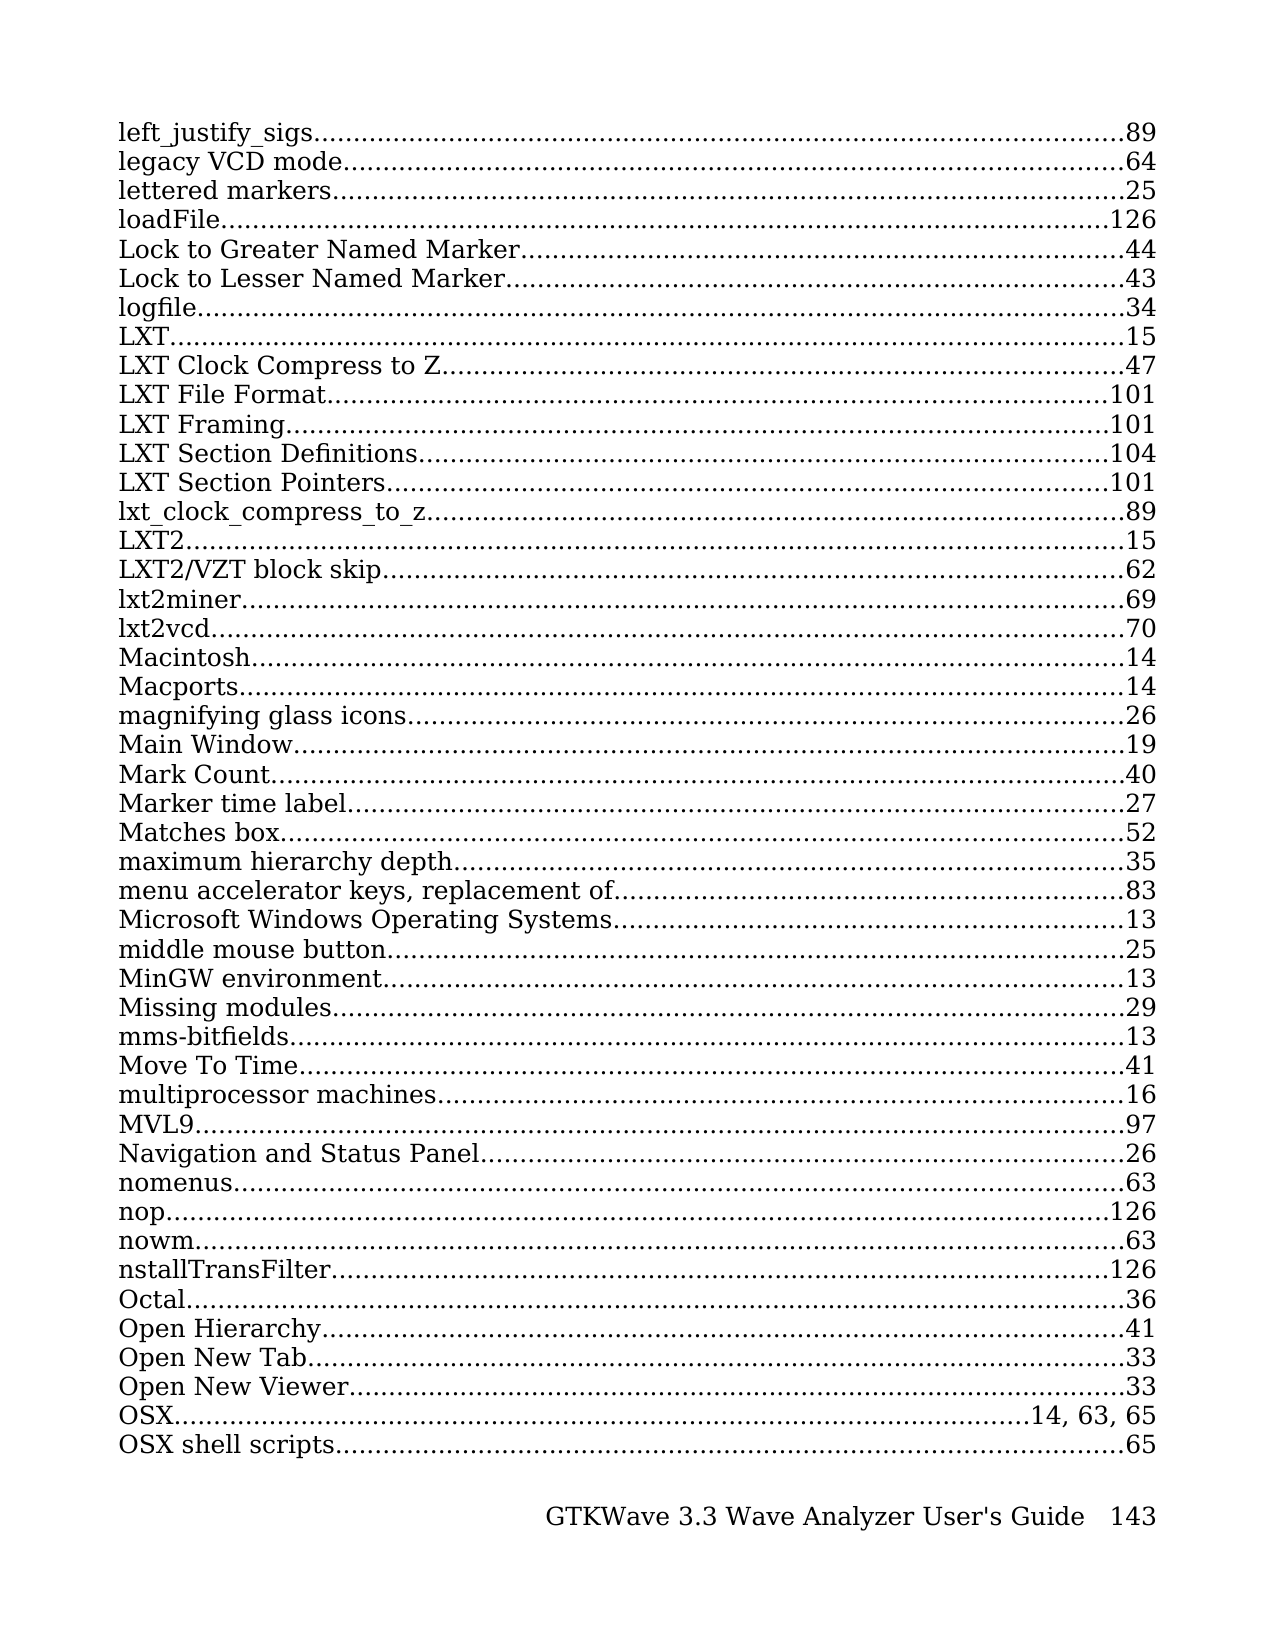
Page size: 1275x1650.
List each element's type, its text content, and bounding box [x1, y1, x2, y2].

text Navigation and Status Panel 26 [118, 1139, 1157, 1168]
text LXT2 15 [118, 526, 1157, 556]
text menu accelerator keys, replacement of 83 [118, 876, 1157, 906]
text Open New Viewer 33 [118, 1372, 1157, 1401]
text Macintosh 14 [118, 643, 1157, 672]
text MVL9 97 [118, 1110, 1157, 1139]
text middle mouse button 25 [118, 935, 1157, 964]
text Main Window 19 [118, 731, 1157, 760]
text lettered markers 25 [118, 176, 1157, 206]
text OSX shell scripts 65 [118, 1431, 1157, 1460]
text lxt2vcd 70 [118, 614, 1157, 643]
text LXT Framing 101 [118, 410, 1157, 439]
text left_justify_sigs 89 [118, 118, 1157, 147]
text lxt2miner 69 [118, 585, 1157, 614]
text Lock to Greater Named Marker 44 [118, 235, 1157, 264]
text nomenus 63 [118, 1168, 1157, 1197]
text Move To Time 41 [118, 1051, 1157, 1081]
text lxt_clock_compress_to_z 89 [118, 497, 1157, 526]
text mms-bitfields 13 [118, 1022, 1157, 1051]
text maximum hierarchy depth 35 [118, 847, 1157, 876]
text Microsoft Windows Operating Systems 13 [118, 906, 1157, 935]
text LXT Section Definitions 104 [118, 439, 1157, 468]
text nstallTransFilter 126 [118, 1256, 1157, 1285]
text MinGW environment 13 [118, 964, 1157, 993]
text loadFile 126 [118, 206, 1157, 235]
text LXT Section Pointers 101 [118, 468, 1157, 497]
text LXT2/VZT block skip 62 [118, 556, 1157, 585]
text OSX 14, 63, 65 [118, 1401, 1157, 1431]
text magnifying glass icons 26 [118, 701, 1157, 731]
text LXT Clock Compress to Z 47 [118, 351, 1157, 381]
text LXT 15 [118, 322, 1157, 351]
text Mark Count 40 [118, 760, 1157, 789]
text logfile 34 [118, 293, 1157, 322]
text nowm 63 [118, 1226, 1157, 1256]
text multiprocessor machines 16 [118, 1081, 1157, 1110]
text Marker time label 27 [118, 789, 1157, 818]
text LXT File Format 101 [118, 381, 1157, 410]
text Missing modules 29 [118, 993, 1157, 1022]
text Octal 36 [118, 1285, 1157, 1314]
text Matches box 52 [118, 818, 1157, 847]
text Open Hierarchy 41 [118, 1314, 1157, 1343]
text Macports 14 [118, 672, 1157, 701]
text legacy VCD mode 64 [118, 147, 1157, 176]
text Lock to Lesser Named Marker 43 [118, 264, 1157, 293]
text Open New Tab 33 [118, 1343, 1157, 1372]
text nop 126 [118, 1197, 1157, 1226]
